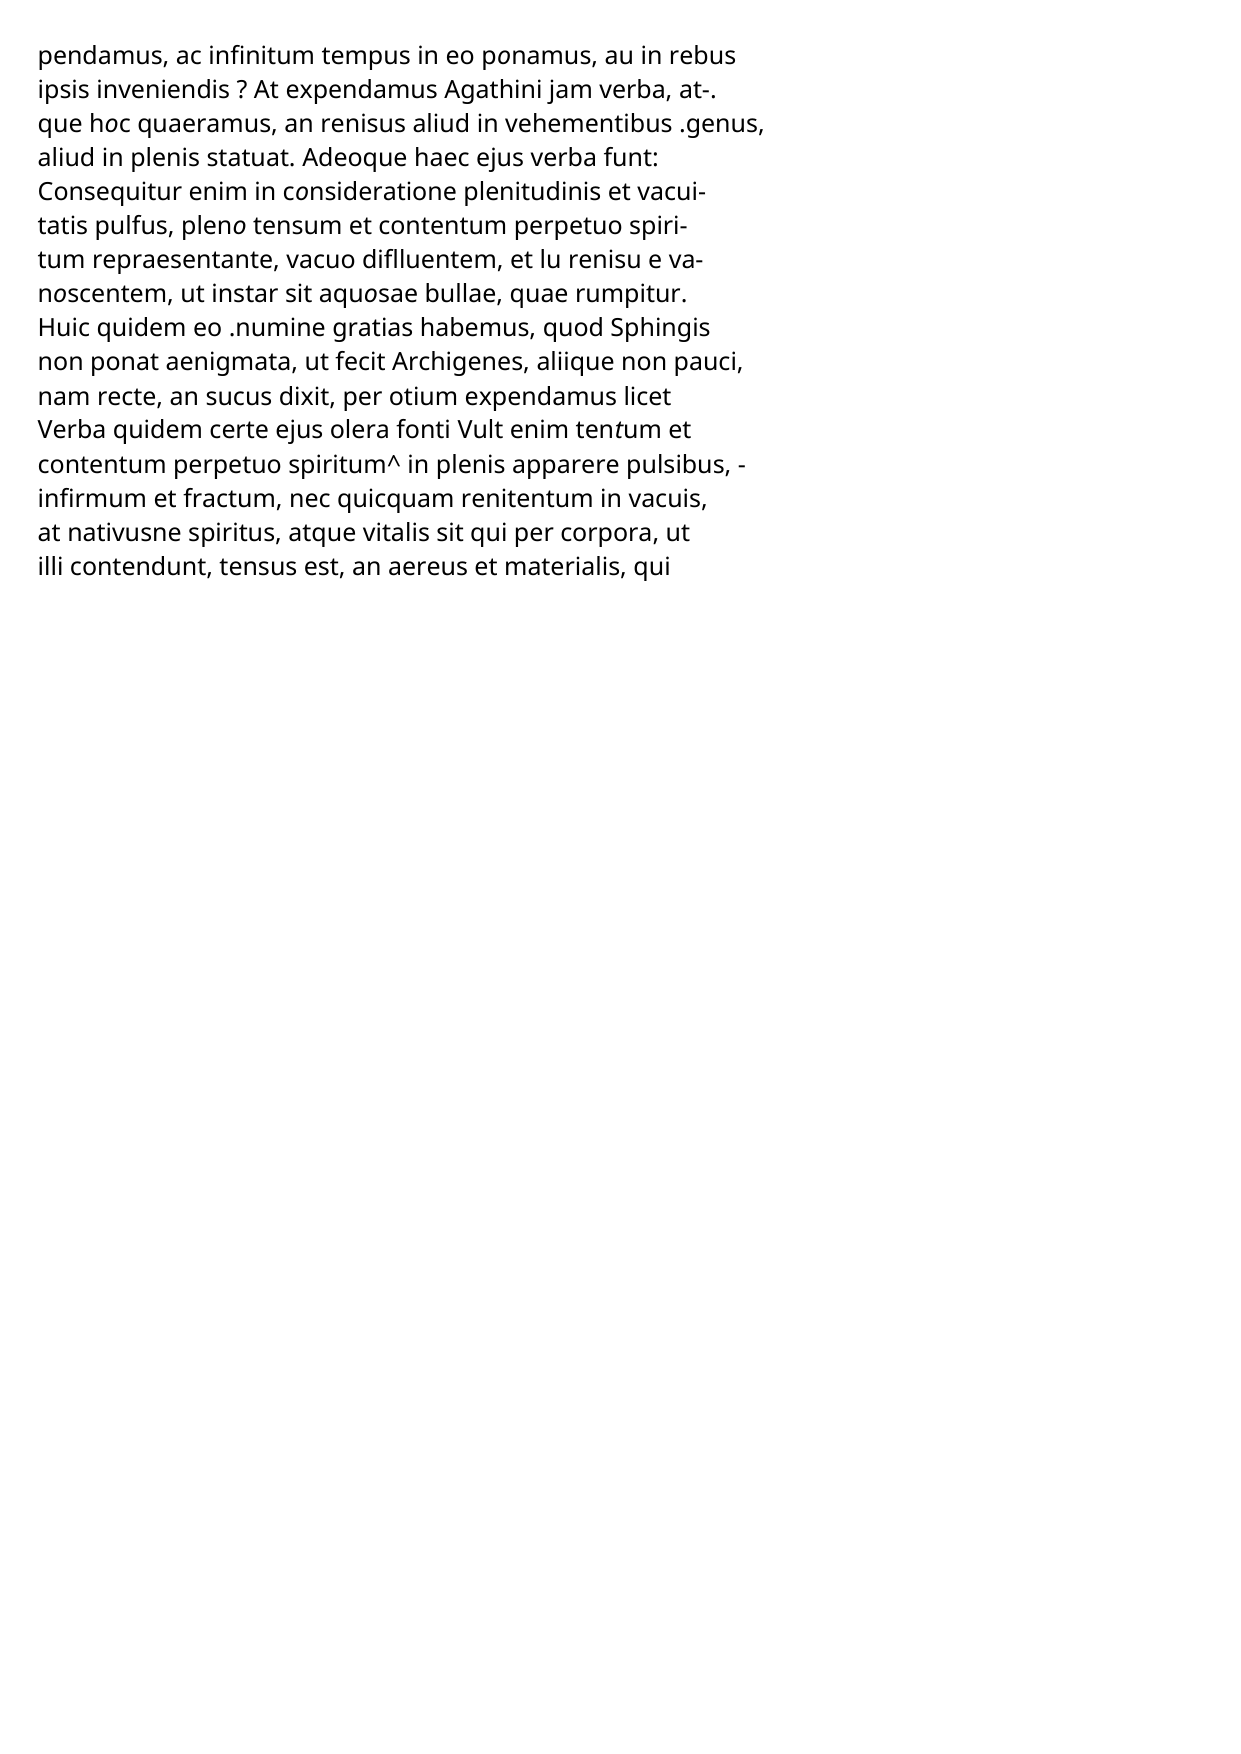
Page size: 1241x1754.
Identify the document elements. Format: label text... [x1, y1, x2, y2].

text pendamus, ac infinitum tempus in eo ponamus, au in rebus ipsis inveniendis ? At expendamus Agathini jam verba, at-. que hoc quaeramus, an renisus aliud in vehementibus .genus, aliud in plenis statuat. Adeoque haec ejus verba funt: Consequitur enim in consideratione plenitudinis et vacui- tatis pulfus, pleno tensum et contentum perpetuo spiri- tum repraesentante, vacuo diflluentem, et lu renisu e va- noscentem, ut instar sit aquosae bullae, quae rumpitur. Huic quidem eo .numine gratias habemus, quod Sphingis non ponat aenigmata, ut fecit Archigenes, aliique non pauci, nam recte, an sucus dixit, per otium expendamus licet Verba quidem certe ejus olera fonti Vult enim tentum et contentum perpetuo spiritum^ in plenis apparere pulsibus, - infirmum et fractum, nec quicquam renitentum in vacuis, at nativusne spiritus, atque vitalis sit qui per corpora, ut illi contendunt, tensus est, an aereus et materialis, qui [37, 37, 1203, 582]
